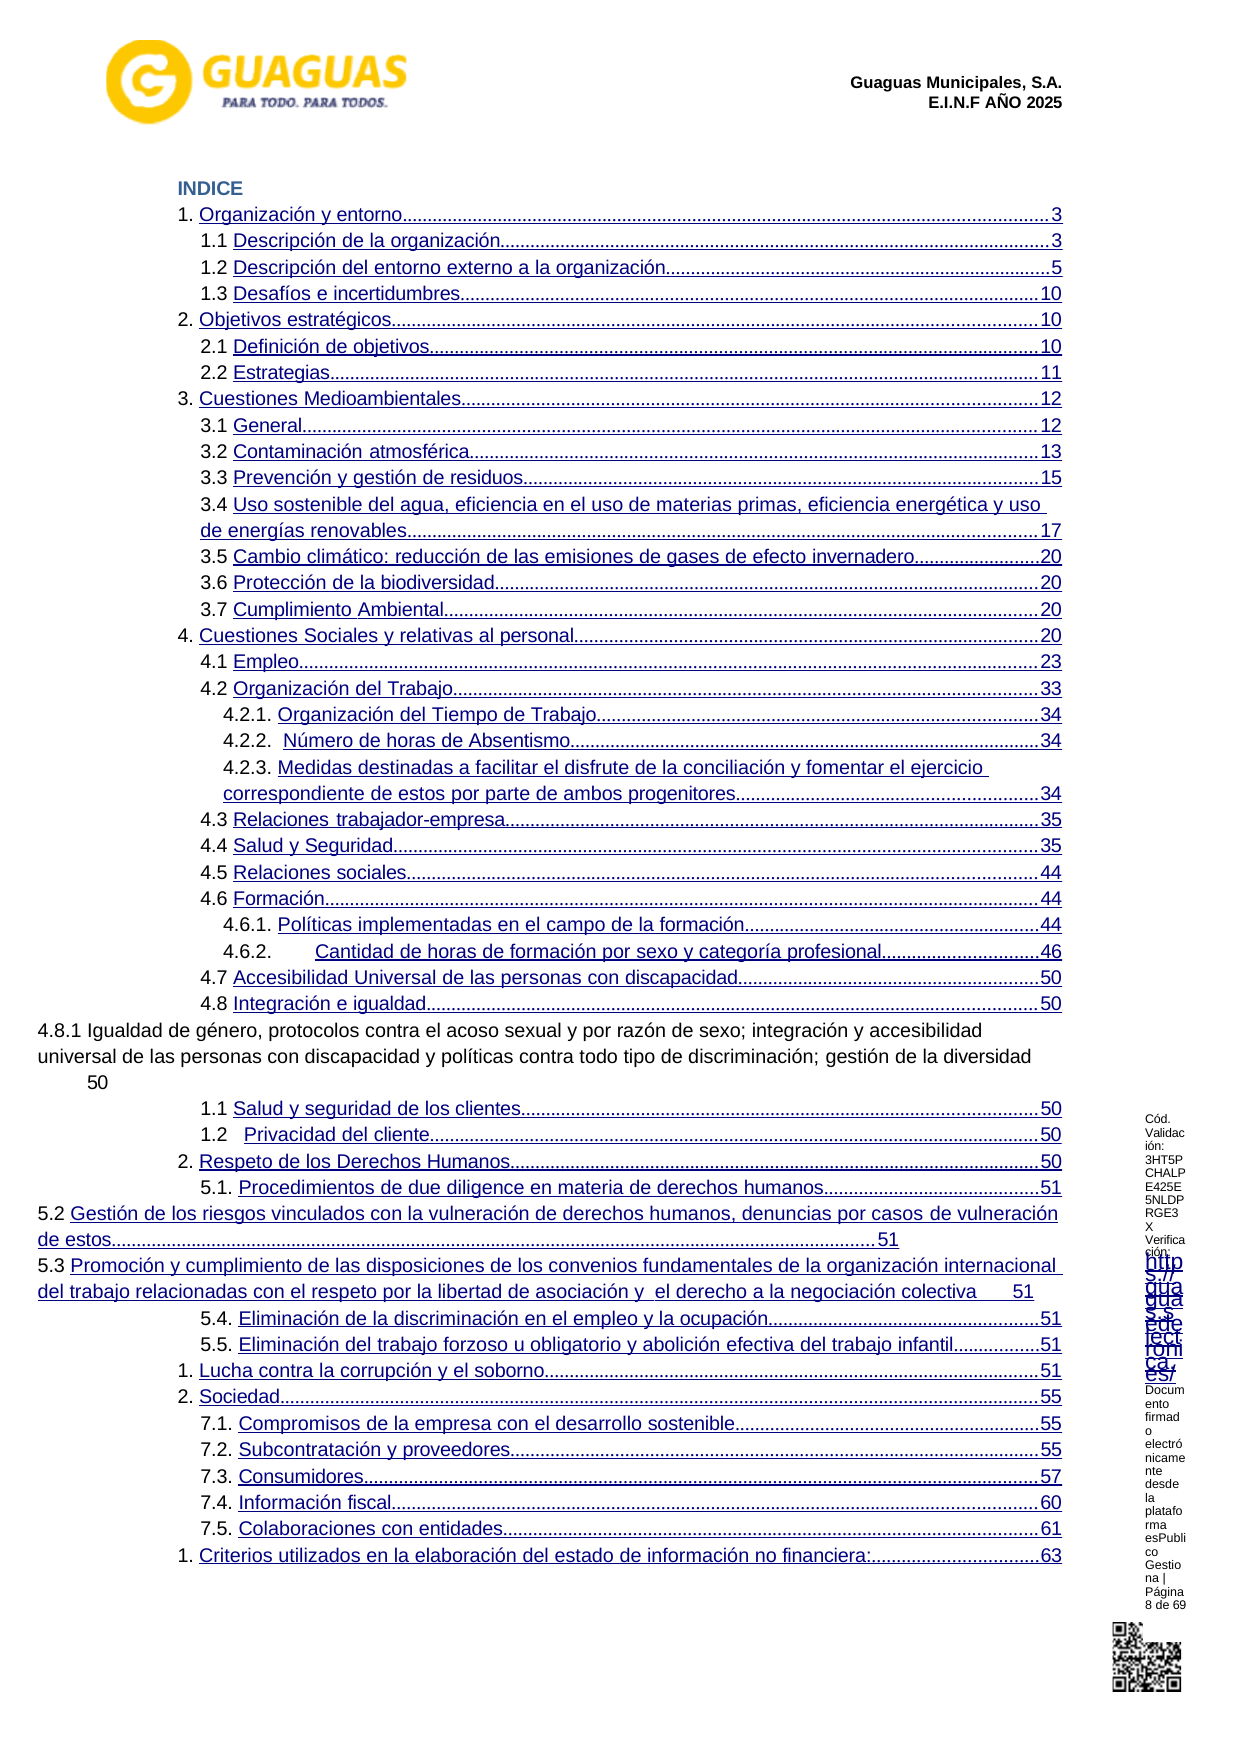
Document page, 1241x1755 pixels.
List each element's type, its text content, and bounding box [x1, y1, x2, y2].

list Contaminación atmosférica 13 [200, 440, 1203, 463]
list Salud y seguridad de los clientes 50 [200, 1097, 1203, 1120]
text Documento firmado electrónicamente desde la plataforma esPublico Gestiona | Página 8 de 69 [1145, 1384, 1186, 1612]
list Subcontratación y proveedores 55 [200, 1438, 1143, 1461]
list Privacidad del cliente 50 [200, 1123, 1143, 1146]
list Información fiscal 60 [200, 1491, 1143, 1514]
list Medidas destinadas a facilitar el disfrute de la conciliación y fomentar el ejercicio correspondiente de estos por parte de ambos progenitores 34 [223, 756, 1063, 802]
text Cód. Validación: 3HT5PCHALPE425E5NLDPRGE3X [1145, 1113, 1186, 1234]
list Uso sostenible del agua, eficiencia en el uso de materias primas, eficiencia energética y uso de energías renovables 17 [200, 493, 1063, 539]
list Lucha contra la corrupción y el soborno 51 [177, 1359, 1143, 1382]
list Políticas implementadas en el campo de la formación 44 [223, 913, 1203, 936]
list Promoción y cumplimiento de las disposiciones de los convenios fundamentales de la organización internacional del trabajo relacionadas con el respeto por la libertad de asociación y el derecho a la negociación colectiva 51 [37, 1254, 1063, 1303]
list Prevención y gestión de residuos 15 [200, 466, 1203, 489]
list Estrategias 11 [200, 361, 1203, 384]
list Compromisos de la empresa con el desarrollo sostenible 55 [200, 1412, 1143, 1435]
list General 12 [200, 414, 1203, 437]
text INDICE [177, 177, 1203, 199]
text Verificación: https://guaguas.sedelectronica.es/ [1145, 1234, 1186, 1384]
list Procedimientos de due diligence en materia de derechos humanos 51 [200, 1176, 1143, 1199]
list Colaboraciones con entidades 61 [200, 1517, 1143, 1540]
list Salud y Seguridad 35 [200, 834, 1203, 857]
list Respeto de los Derechos Humanos 50 [177, 1149, 1143, 1172]
list Sociedad 55 [177, 1385, 1143, 1408]
list Eliminación de la discriminación en el empleo y la ocupación 51 [200, 1306, 1143, 1329]
list Empleo 23 [200, 650, 1203, 673]
list Formación 44 [200, 887, 1203, 909]
list Relaciones trabajador-empresa 35 [200, 808, 1203, 831]
list Consumidores 57 [200, 1464, 1143, 1487]
text [1143, 1111, 1186, 1642]
list Cuestiones Medioambientales 12 [177, 387, 1203, 410]
list Descripción de la organización 3 [200, 229, 1203, 252]
list Integración e igualdad 50 [200, 992, 1203, 1015]
list Accesibilidad Universal de las personas con discapacidad 50 [200, 966, 1203, 989]
list Igualdad de género, protocolos contra el acoso sexual y por razón de sexo; integración y accesibilidad universal de las personas con discapacidad y políticas contra todo tipo de discriminación; gestión de la diversidad 50 [37, 1018, 1063, 1093]
list Criterios utilizados en la elaboración del estado de información no financiera: 63 [177, 1543, 1143, 1566]
list Cambio climático: reducción de las emisiones de gases de efecto invernadero 20 [200, 545, 1203, 568]
list Organización y entorno 3 [177, 203, 1203, 226]
list Cuestiones Sociales y relativas al personal 20 [177, 624, 1203, 647]
list Objetivos estratégicos 10 [177, 308, 1203, 331]
list Número de horas de Absentismo 34 [223, 729, 1203, 752]
list [1186, 1385, 1203, 1408]
list Protección de la biodiversidad 20 [200, 571, 1203, 594]
list Gestión de los riesgos vinculados con la vulneración de derechos humanos, denuncias por casos de vulneración de estos 51 [37, 1202, 1063, 1251]
list Organización del Tiempo de Trabajo 34 [223, 703, 1203, 726]
list Definición de objetivos 10 [200, 334, 1203, 357]
list Relaciones sociales 44 [200, 861, 1203, 883]
list Eliminación del trabajo forzoso u obligatorio y abolición efectiva del trabajo infantil 51 [200, 1333, 1143, 1356]
list Descripción del entorno externo a la organización 5 [200, 256, 1203, 278]
list Organización del Trabajo 33 [200, 677, 1203, 699]
list Cumplimiento Ambiental 20 [200, 598, 1203, 621]
list Cantidad de horas de formación por sexo y categoría profesional 46 [223, 939, 1203, 962]
list Desafíos e incertidumbres 10 [200, 282, 1203, 305]
list [1186, 1464, 1203, 1487]
